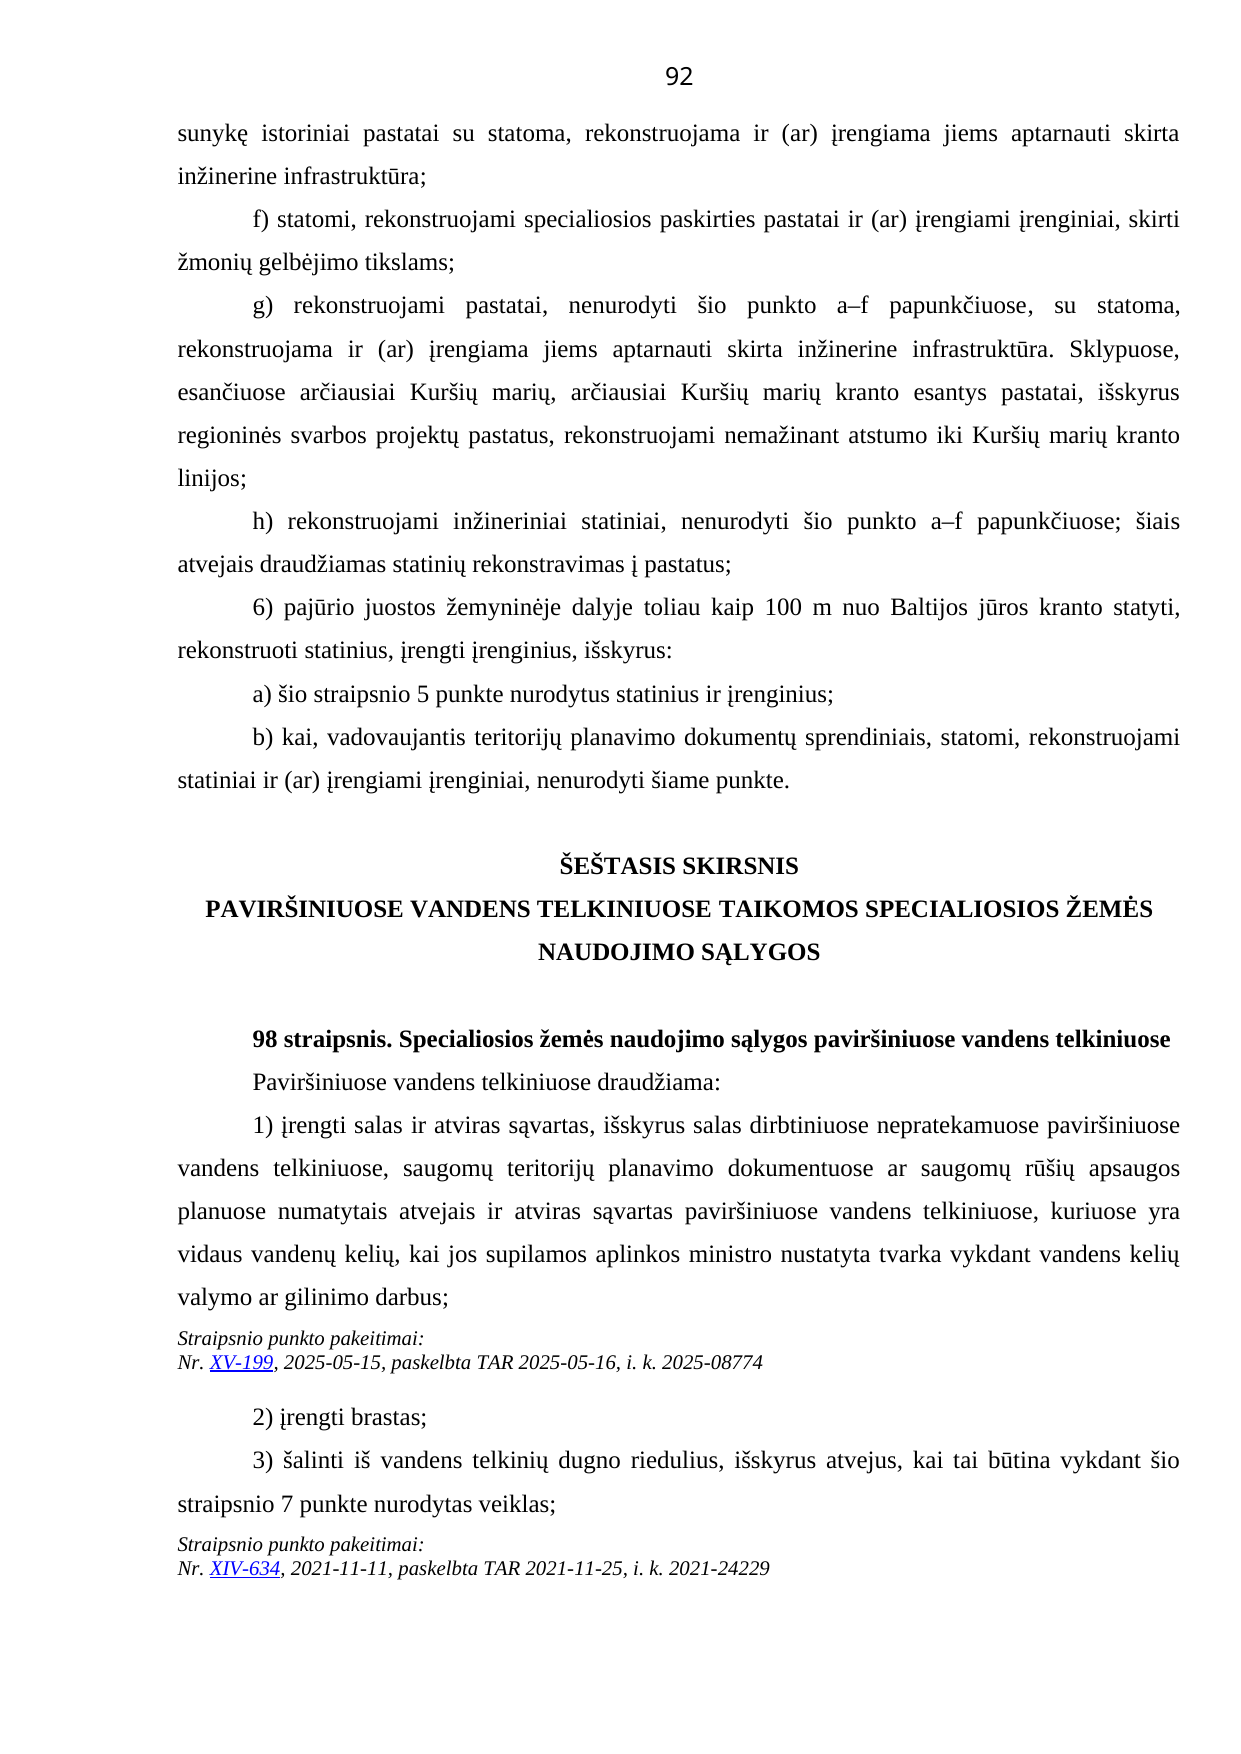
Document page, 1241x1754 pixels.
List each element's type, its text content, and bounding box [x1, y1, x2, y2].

text f) statomi, rekonstruojami specialiosios paskirties pastatai ir (ar) įrengiami įrenginiai, skirti žmonių gelbėjimo tikslams; [177, 204, 1181, 276]
text Straipsnio punkto pakeitimai: [177, 1326, 1181, 1350]
text a) šio straipsnio 5 punkte nurodytus statinius ir įrenginius; [177, 679, 1181, 707]
text Straipsnio punkto pakeitimai: [177, 1532, 1181, 1556]
text b) kai, vadovaujantis teritorijų planavimo dokumentų sprendiniais, statomi, rekonstruojami statiniai ir (ar) įrengiami įrenginiai, nenurodyti šiame punkte. [177, 722, 1181, 794]
text h) rekonstruojami inžineriniai statiniai, nenurodyti šio punkto a–f papunkčiuose; šiais atvejais draudžiamas statinių rekonstravimas į pastatus; [177, 506, 1181, 578]
text Nr. XV-199, 2025-05-15, paskelbta TAR 2025-05-16, i. k. 2025-08774 [177, 1350, 1181, 1374]
text sunykę istoriniai pastatai su statoma, rekonstruojama ir (ar) įrengiama jiems aptarnauti skirta inžinerine infrastruktūra; [177, 118, 1181, 190]
text 6) pajūrio juostos žemyninėje dalyje toliau kaip 100 m nuo Baltijos jūros kranto statyti, rekonstruoti statinius, įrengti įrenginius, išskyrus: [177, 592, 1181, 664]
text g) rekonstruojami pastatai, nenurodyti šio punkto a–f papunkčiuose, su statoma, rekonstruojama ir (ar) įrengiama jiems aptarnauti skirta inžinerine infrastruktūra. Sklypuose, esančiuose arčiausiai Kuršių marių, arčiausiai Kuršių marių kranto esantys pastatai, išskyrus regioninės svarbos projektų pastatus, rekonstruojami nemažinant atstumo iki Kuršių marių kranto linijos; [177, 291, 1181, 492]
text Paviršiniuose vandens telkiniuose draudžiama: [177, 1067, 1181, 1096]
text PAVIRŠINIUOSE VANDENS TELKINIUOSE TAIKOMOS SPECIALIOSIOS ŽEMĖS NAUDOJIMO SĄLYGOS [177, 894, 1181, 966]
text 98 straipsnis. Specialiosios žemės naudojimo sąlygos paviršiniuose vandens telkiniuose [252, 1024, 1181, 1052]
text Nr. XIV-634, 2021-11-11, paskelbta TAR 2021-11-25, i. k. 2021-24229 [177, 1556, 1181, 1580]
text 3) šalinti iš vandens telkinių dugno riedulius, išskyrus atvejus, kai tai būtina vykdant šio straipsnio 7 punkte nurodytas veiklas; [177, 1446, 1181, 1517]
text 1) įrengti salas ir atviras sąvartas, išskyrus salas dirbtiniuose nepratekamuose paviršiniuose vandens telkiniuose, saugomų teritorijų planavimo dokumentuose ar saugomų rūšių apsaugos planuose numatytais atvejais ir atviras sąvartas paviršiniuose vandens telkiniuose, kuriuose yra vidaus vandenų kelių, kai jos supilamos aplinkos ministro nustatyta tvarka vykdant vandens kelių valymo ar gilinimo darbus; [177, 1110, 1181, 1311]
text 2) įrengti brastas; [177, 1402, 1181, 1431]
text ŠEŠTASIS SKIRSNIS [177, 851, 1181, 880]
